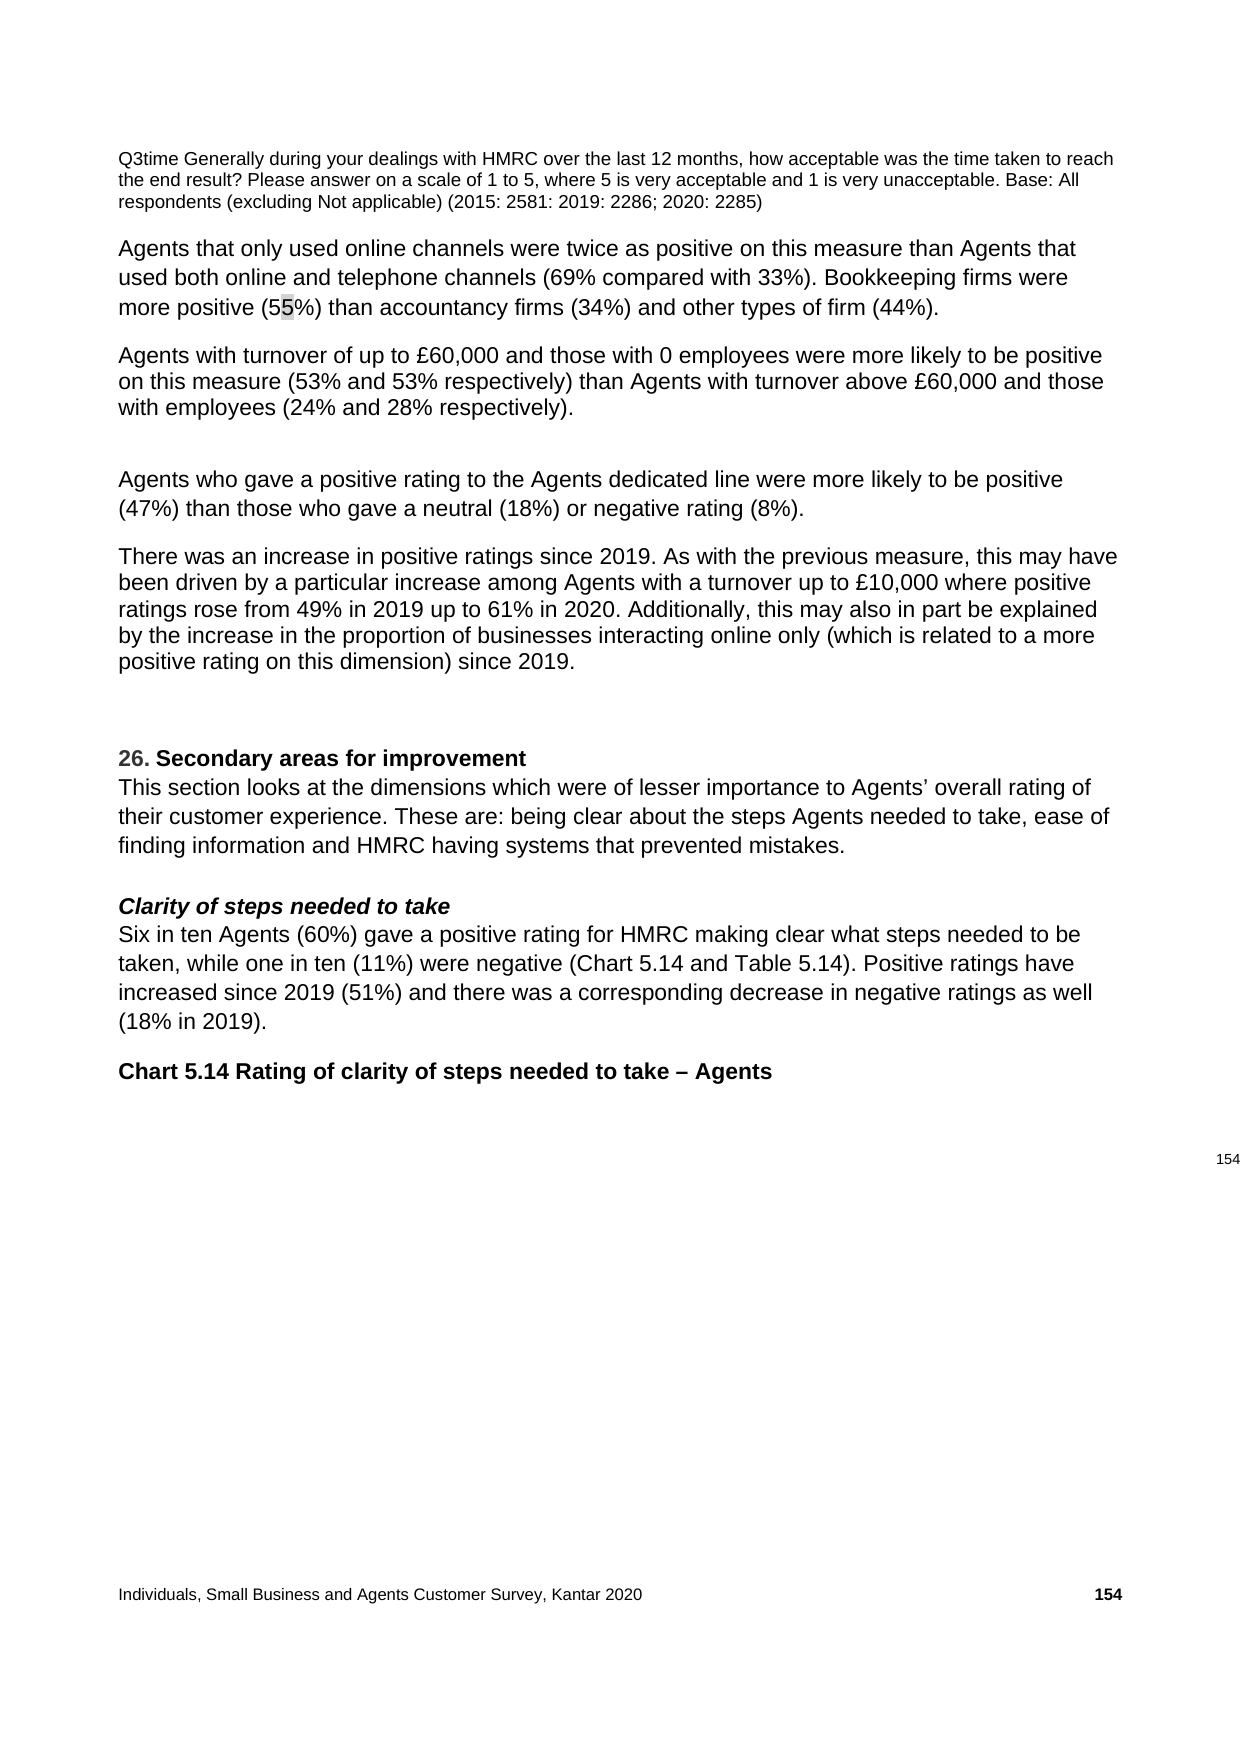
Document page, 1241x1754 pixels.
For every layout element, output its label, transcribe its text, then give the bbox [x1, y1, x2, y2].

subtitle Secondary areas for improvement [118, 745, 1122, 772]
text Q3time Generally during your dealings with HMRC over the last 12 months, how acceptable was the time taken to reach the end result? Please answer on a scale of 1 to 5, where 5 is very acceptable and 1 is very unacceptable. Base: All respondents (excluding Not applicable) (2015: 2581: 2019: 2286; 2020: 2285) [118, 148, 1122, 212]
text This section looks at the dimensions which were of lesser importance to Agents’ overall rating of their customer experience. These are: being clear about the steps Agents needed to take, ease of finding information and HMRC having systems that prevented mistakes. [118, 772, 1122, 859]
subtitle Clarity of steps needed to take [118, 893, 1122, 919]
text Agents that only used online channels were twice as positive on this measure than Agents that used both online and telephone channels (69% compared with 33%). Bookkeeping firms were more positive (55%) than accountancy firms (34%) and other types of firm (44%). [118, 233, 1122, 321]
text There was an increase in positive ratings since 2019. As with the previous measure, this may have been driven by a particular increase among Agents with a turnover up to £10,000 where positive ratings rose from 49% in 2019 up to 61% in 2020. Additionally, this may also in part be explained by the increase in the proportion of businesses interacting online only (which is related to a more positive rating on this dimension) since 2019. [118, 543, 1122, 674]
text Agents who gave a positive rating to the Agents dedicated line were more likely to be positive (47%) than those who gave a neutral (18%) or negative rating (8%). [118, 464, 1122, 522]
text Six in ten Agents (60%) gave a positive rating for HMRC making clear what steps needed to be taken, while one in ten (11%) were negative (Chart 5.14 and Table 5.14). Positive ratings have increased since 2019 (51%) and there was a corresponding decrease in negative ratings as well (18% in 2019). [118, 919, 1122, 1036]
text Agents with turnover of up to £60,000 and those with 0 employees were more likely to be positive on this measure (53% and 53% respectively) than Agents with turnover above £60,000 and those with employees (24% and 28% respectively). [118, 342, 1122, 421]
text Chart 5.14 Rating of clarity of steps needed to take – Agents [118, 1056, 1122, 1086]
